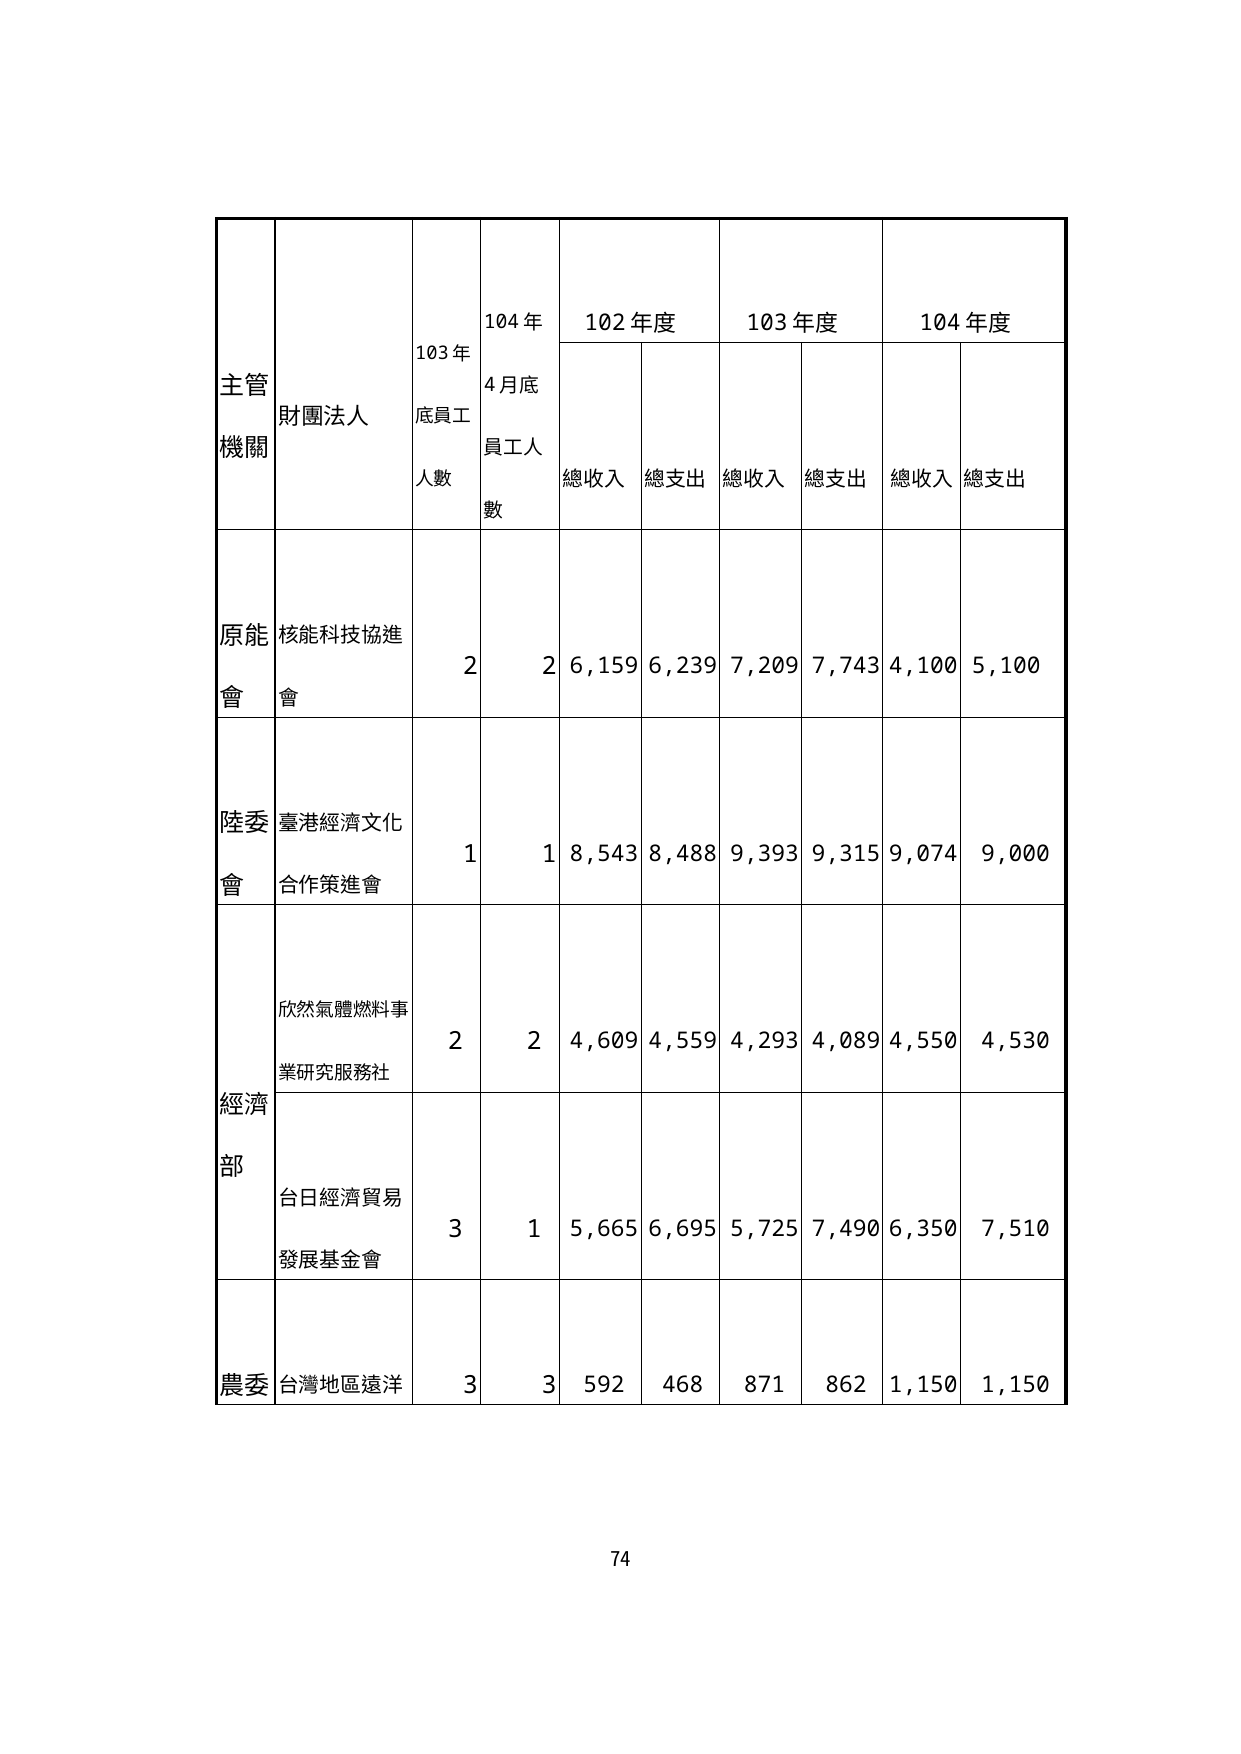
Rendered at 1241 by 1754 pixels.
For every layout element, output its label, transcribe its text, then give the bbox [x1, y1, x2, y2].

table_cell 4,559 [642, 905, 719, 1092]
table_header 103年底員工人數 [413, 220, 480, 529]
table_cell 總支出 [802, 343, 882, 529]
table_cell 4,089 [802, 905, 882, 1092]
table_cell 9,393 [720, 718, 801, 904]
table_cell 1 [413, 718, 480, 904]
table_cell 1 [481, 1093, 559, 1279]
table_cell 871 [720, 1280, 801, 1404]
table_cell 5,100 [961, 530, 1064, 717]
table_cell 862 [802, 1280, 882, 1404]
table_cell 核能科技協進會 [276, 530, 412, 717]
table_cell 6,350 [883, 1093, 960, 1279]
table_cell 7,510 [961, 1093, 1064, 1279]
table_cell 5,725 [720, 1093, 801, 1279]
table_cell 3 [413, 1093, 480, 1279]
table_cell 2 [413, 905, 480, 1092]
table_cell 農委 [218, 1280, 274, 1404]
table_cell 2 [481, 905, 559, 1092]
table_header 102年度 [560, 220, 719, 342]
table_cell 欣然氣體燃料事業研究服務社 [276, 905, 412, 1092]
table_cell 陸委會 [218, 718, 274, 904]
table_cell 臺港經濟文化合作策進會 [276, 718, 412, 904]
table_cell 總支出 [961, 343, 1064, 529]
table_header 104年度 [883, 220, 1064, 342]
table_cell 8,543 [560, 718, 641, 904]
table_cell 總支出 [642, 343, 719, 529]
table_cell 4,530 [961, 905, 1064, 1092]
table_cell 468 [642, 1280, 719, 1404]
table_cell 總收入 [883, 343, 960, 529]
table_header 主管機關 [218, 220, 274, 529]
table_header 103年度 [720, 220, 882, 342]
table_cell 7,490 [802, 1093, 882, 1279]
table_cell 原能會 [218, 530, 274, 717]
table_cell 1 [481, 718, 559, 904]
table_cell 4,609 [560, 905, 641, 1092]
table_cell 7,209 [720, 530, 801, 717]
table_cell 2 [413, 530, 480, 717]
table_cell 經濟部 [218, 905, 274, 1279]
table_cell 1,150 [961, 1280, 1064, 1404]
table_cell 592 [560, 1280, 641, 1404]
table_cell 總收入 [560, 343, 641, 529]
table_cell 台日經濟貿易發展基金會 [276, 1093, 412, 1279]
table_cell 6,239 [642, 530, 719, 717]
table_cell 4,293 [720, 905, 801, 1092]
table_cell 4,100 [883, 530, 960, 717]
table_cell 2 [481, 530, 559, 717]
table_cell 5,665 [560, 1093, 641, 1279]
table_cell 9,315 [802, 718, 882, 904]
table_cell 總收入 [720, 343, 801, 529]
table_cell 8,488 [642, 718, 719, 904]
table_cell 3 [481, 1280, 559, 1404]
table_cell 台灣地區遠洋 [276, 1280, 412, 1404]
table_header 財團法人 [276, 220, 412, 529]
table_cell 7,743 [802, 530, 882, 717]
table_cell 3 [413, 1280, 480, 1404]
table_cell 9,000 [961, 718, 1064, 904]
table_cell 1,150 [883, 1280, 960, 1404]
table_cell 6,695 [642, 1093, 719, 1279]
table_cell 9,074 [883, 718, 960, 904]
table_cell 4,550 [883, 905, 960, 1092]
table_header 104年4月底員工人數 [481, 220, 559, 529]
table_cell 6,159 [560, 530, 641, 717]
